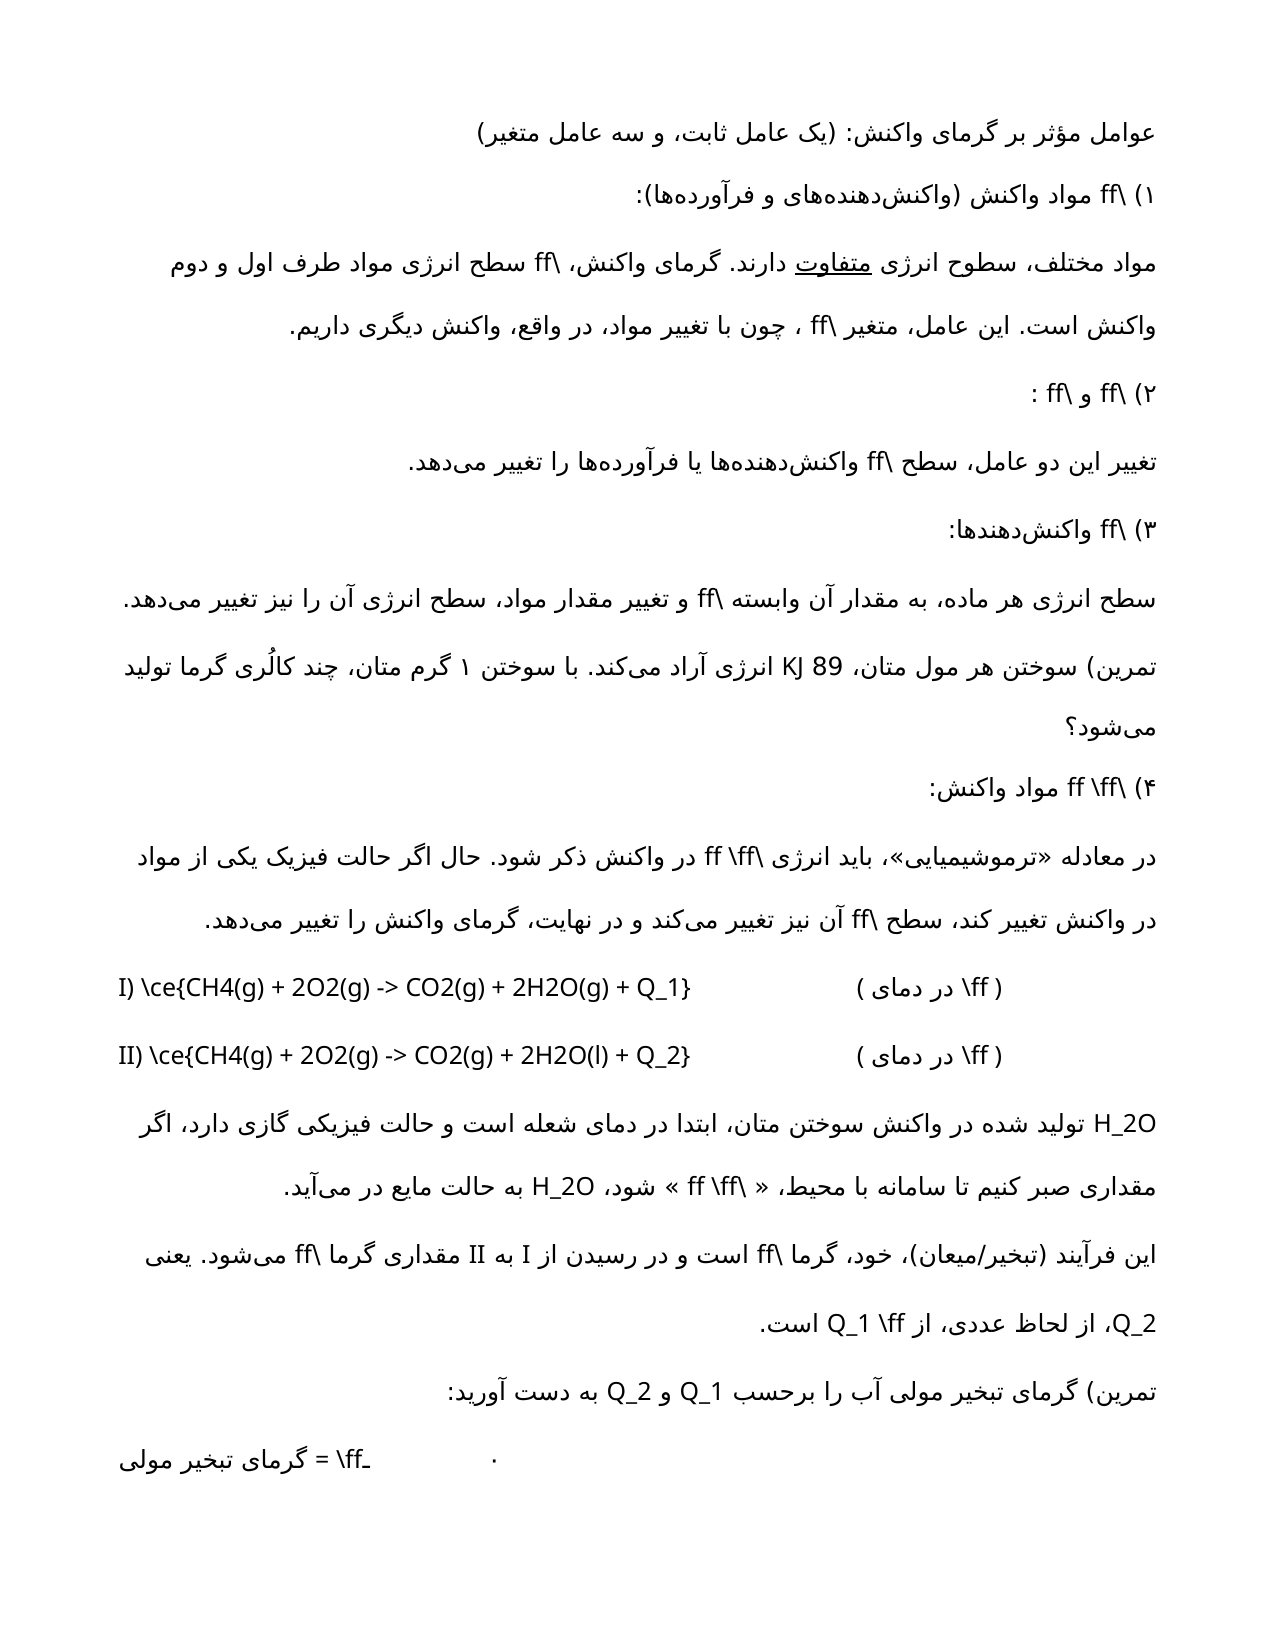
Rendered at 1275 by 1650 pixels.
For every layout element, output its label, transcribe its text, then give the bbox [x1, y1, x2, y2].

text H_2O تولید شده در واکنش سوختن متان، ابتدا در دمای شعله است و حالت فیزیکی گازی دارد، اگر مقداری صبر کنیم تا سامانه با محیط، « \ff \ff » شود، H_2O به حالت مایع در می‌آید. [118, 1106, 1157, 1203]
text ۱) \ff مواد واکنش (واکنش‌دهنده‌های و فرآورده‌ها): [118, 176, 1157, 211]
text تغییر این دو عامل، سطح \ff واکنش‌دهنده‌ها یا فرآورده‌ها را تغییر می‌دهد. [118, 444, 1157, 478]
text I) \ce{CH4(g) + 2O2(g) -> CO2(g) + 2H2O(g) + Q_1} ( در دمای \ff ) [118, 969, 1157, 1003]
text تمرین) گرمای تبخیر مولی آب را برحسب Q_1 و Q_2 به دست آورید: [118, 1373, 1157, 1407]
text این فرآیند (تبخیر/میعان)، خود، گرما \ff است و در رسیدن از I به II مقداری گرما \ff می‌شود. یعنی Q_2، از لحاظ عددی، از Q_1 \ff است. [118, 1237, 1157, 1339]
text ۲) \ff و \ff : [118, 376, 1157, 410]
text سطح انرژی هر ماده، به مقدار آن وابسته \ff و تغییر مقدار مواد، سطح انرژی آن را نیز تغییر می‌دهد. [118, 580, 1157, 614]
text عوامل مؤثر بر گرمای واکنش: (یک عامل ثابت، و سه عامل متغیر) [118, 118, 1157, 147]
text ۴) \ff \ff مواد واکنش: [118, 770, 1157, 804]
text تمرین) سوختن هر مول متان، 89 KJ انرژی آراد می‌کند. با سوختن ۱ گرم متان، چند کالُری گرما تولید می‌شود؟ [118, 648, 1157, 741]
text II) \ce{CH4(g) + 2O2(g) -> CO2(g) + 2H2O(l) + Q_2} ( در دمای \ff ) [118, 1038, 1157, 1072]
text گرمای تبخیر مولی = \ffـ ۰ [118, 1441, 1157, 1476]
text مواد مختلف،‌ سطوح انرژی متفاوت دارند. گرمای واکنش، \ff سطح انرژی مواد طرف اول و دوم واکنش است. این عامل، متغیر \ff ، چون با تغییر مواد، در واقع، واکنش دیگری داریم. [118, 244, 1157, 342]
text در معادله «ترموشیمیایی»، باید انرژی \ff \ff در واکنش ذکر شود. حال اگر حالت فیزیک یکی از مواد در واکنش تغییر کند، سطح \ff آن نیز تغییر می‌کند و در نهایت، گرمای واکنش را تغییر می‌دهد. [118, 838, 1157, 935]
text ۳) \ff واکنش‌دهند‌ها: [118, 512, 1157, 546]
